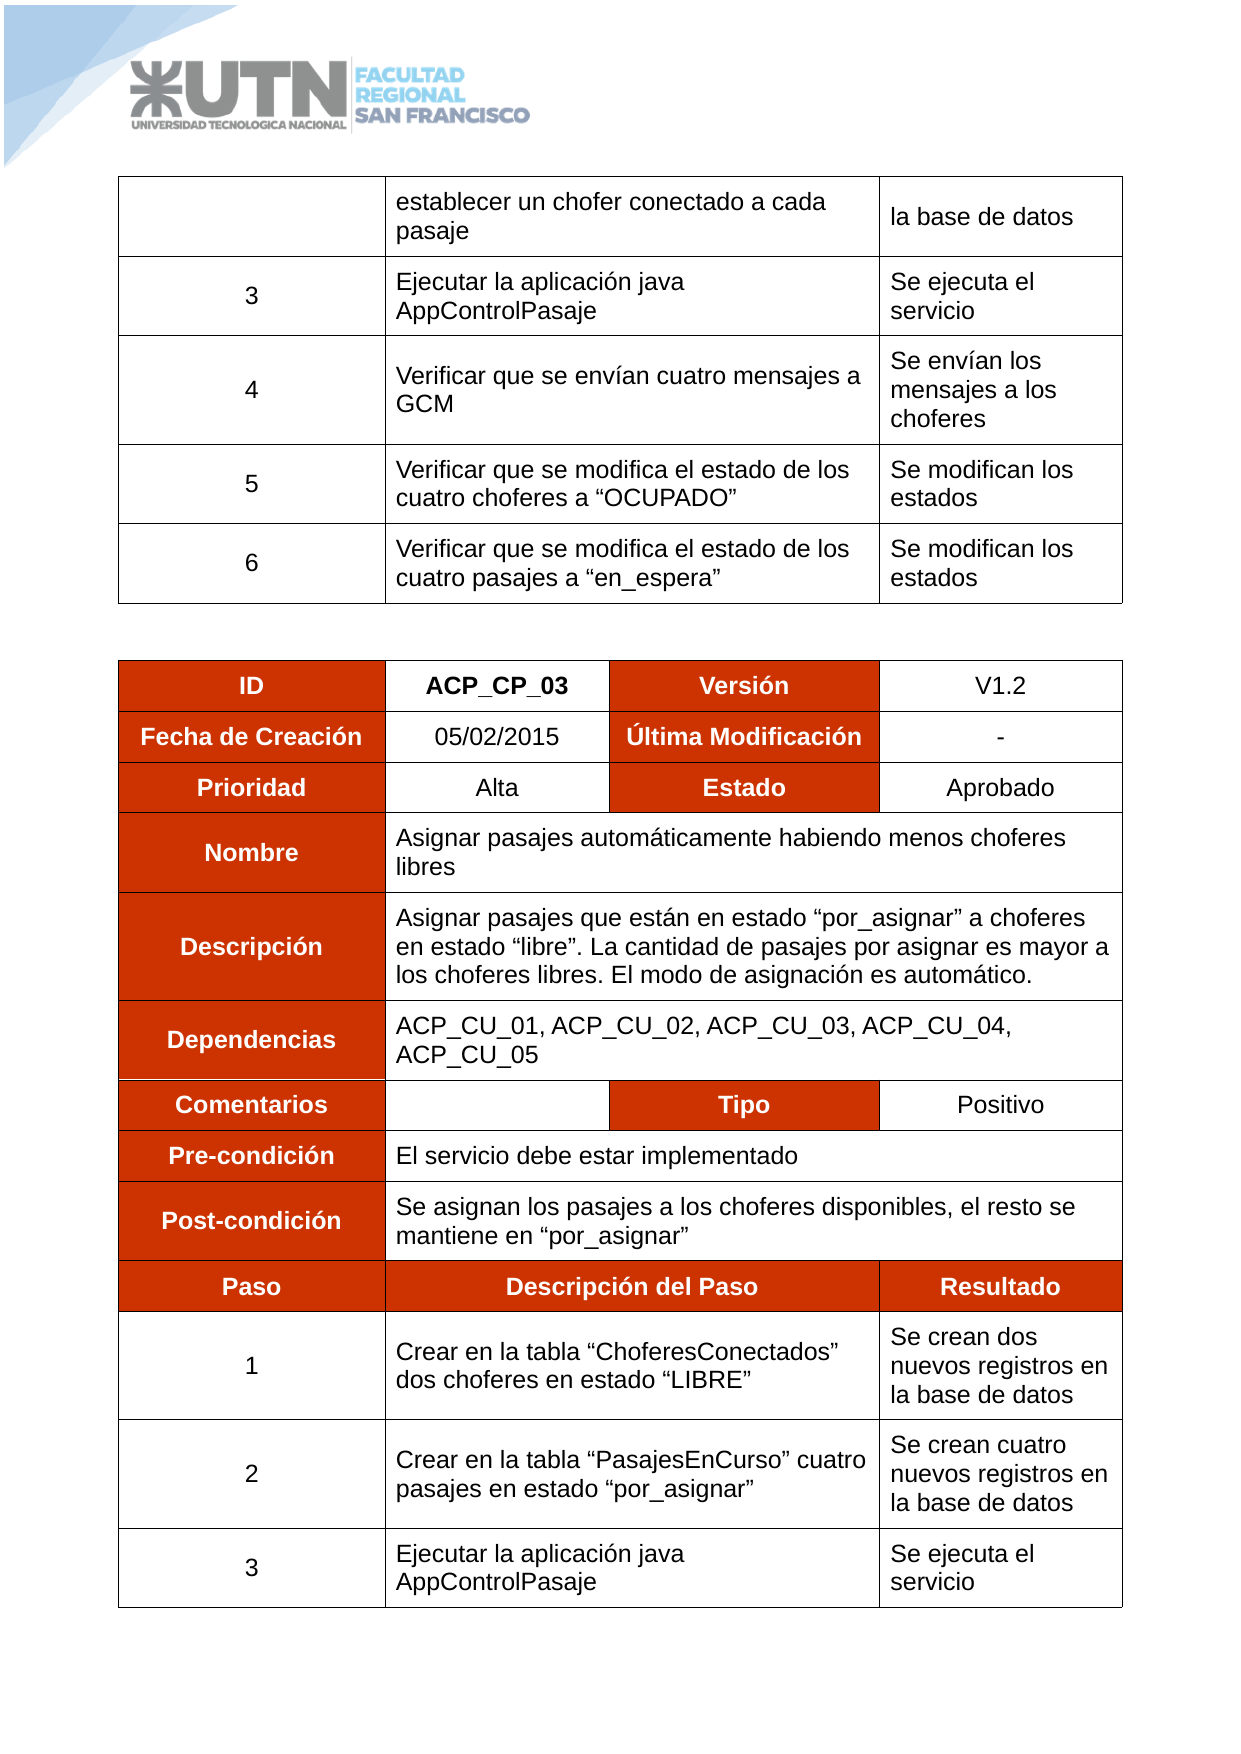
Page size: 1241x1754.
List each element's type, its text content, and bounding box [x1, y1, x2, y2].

table_cell Pre-condición [119, 1131, 385, 1181]
table_cell [386, 1081, 609, 1130]
table_cell Post-condición [119, 1182, 385, 1260]
table_cell - [880, 712, 1122, 762]
table_cell Dependencias [119, 1001, 385, 1079]
table_cell Paso [119, 1261, 385, 1311]
table_cell El servicio debe estar implementado [386, 1131, 1122, 1181]
table_header V1.2 [880, 661, 1122, 711]
picture [3, 5, 532, 169]
table_cell Se asignan los pasajes a los choferes disponibles, el resto se mantiene en “por_asignar” [386, 1182, 1122, 1260]
table_cell establecer un chofer conectado a cada pasaje [386, 177, 879, 256]
table_cell Estado [610, 763, 879, 812]
table_cell Nombre [119, 813, 385, 892]
table_cell Crear en la tabla “PasajesEnCurso” cuatro pasajes en estado “por_asignar” [386, 1420, 879, 1528]
table_cell Asignar pasajes automáticamente habiendo menos choferes libres [386, 813, 1122, 892]
table_cell Tipo [610, 1081, 879, 1130]
table_cell 5 [119, 445, 385, 523]
table_cell Prioridad [119, 763, 385, 812]
table_cell Descripción del Paso [386, 1261, 879, 1311]
table_cell Se modifican los estados [880, 445, 1122, 523]
table_cell Se modifican los estados [880, 524, 1122, 602]
table_cell Descripción [119, 893, 385, 1000]
table_cell la base de datos [880, 177, 1122, 256]
table_header ACP_CP_03 [386, 661, 609, 711]
table_cell Comentarios [119, 1081, 385, 1130]
table_cell Última Modificación [610, 712, 879, 762]
table_cell Verificar que se envían cuatro mensajes a GCM [386, 336, 879, 443]
table_cell Ejecutar la aplicación java AppControlPasaje [386, 257, 879, 335]
table_cell Aprobado [880, 763, 1122, 812]
table_cell 6 [119, 524, 385, 602]
table_cell 05/02/2015 [386, 712, 609, 762]
table_cell Ejecutar la aplicación java AppControlPasaje [386, 1529, 879, 1607]
table_cell Se envían los mensajes a los choferes [880, 336, 1122, 443]
table_cell Verificar que se modifica el estado de los cuatro pasajes a “en_espera” [386, 524, 879, 602]
table_cell 2 [119, 1420, 385, 1528]
table_cell 3 [119, 257, 385, 335]
table_header Versión [610, 661, 879, 711]
table_cell Se ejecuta el servicio [880, 1529, 1122, 1607]
table_cell Se crean cuatro nuevos registros en la base de datos [880, 1420, 1122, 1528]
table_cell Se ejecuta el servicio [880, 257, 1122, 335]
table_cell 3 [119, 1529, 385, 1607]
table_cell Fecha de Creación [119, 712, 385, 762]
table_cell [119, 177, 385, 256]
table_cell Crear en la tabla “ChoferesConectados” dos choferes en estado “LIBRE” [386, 1312, 879, 1419]
table_cell Alta [386, 763, 609, 812]
table_cell 1 [119, 1312, 385, 1419]
table_cell ACP_CU_01, ACP_CU_02, ACP_CU_03, ACP_CU_04, ACP_CU_05 [386, 1001, 1122, 1079]
table_cell Verificar que se modifica el estado de los cuatro choferes a “OCUPADO” [386, 445, 879, 523]
table_cell Resultado [880, 1261, 1122, 1311]
table_cell Se crean dos nuevos registros en la base de datos [880, 1312, 1122, 1419]
table_cell Positivo [880, 1081, 1122, 1130]
table_cell Asignar pasajes que están en estado “por_asignar” a choferes en estado “libre”. La cantidad de pasajes por asignar es mayor a los choferes libres. El modo de asignación es automático. [386, 893, 1122, 1000]
table_header ID [119, 661, 385, 711]
table_cell 4 [119, 336, 385, 443]
